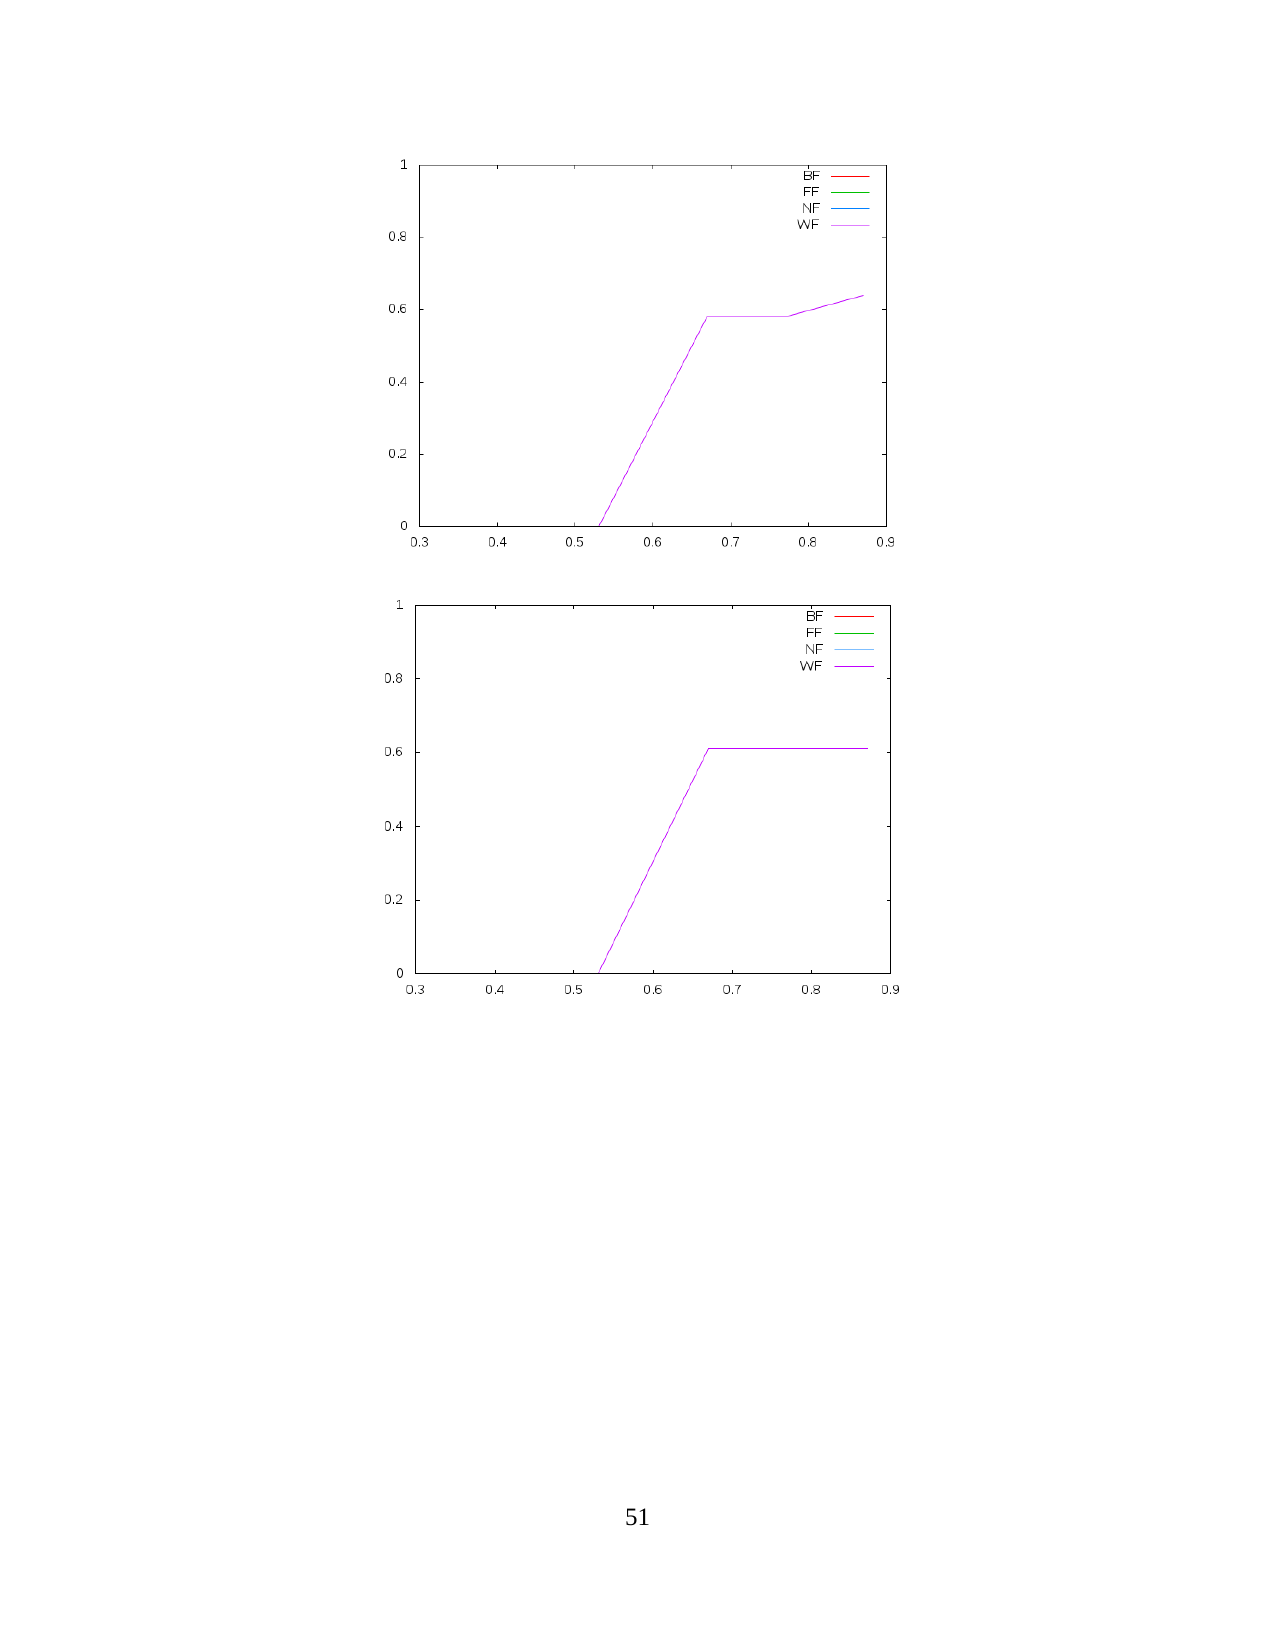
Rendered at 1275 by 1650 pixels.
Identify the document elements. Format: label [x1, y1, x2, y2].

picture [358, 587, 917, 1007]
picture [363, 147, 912, 559]
